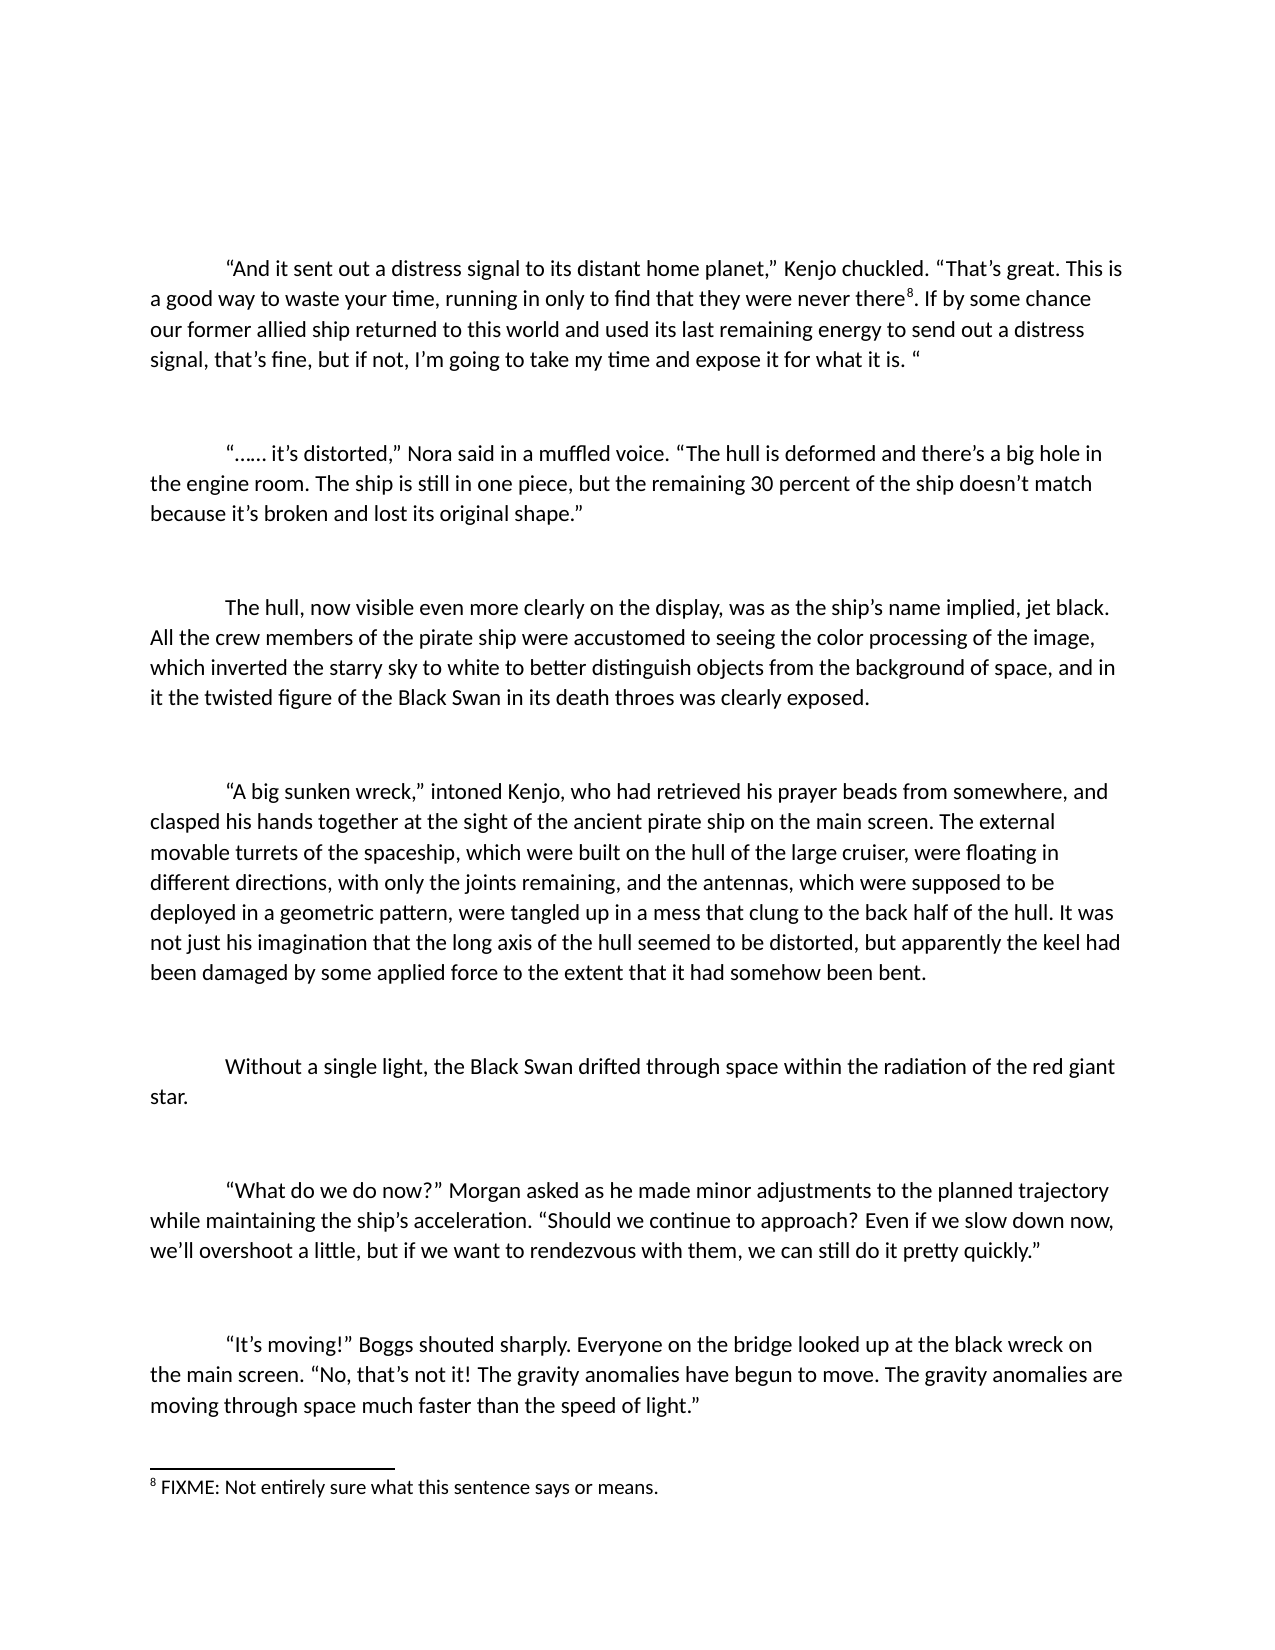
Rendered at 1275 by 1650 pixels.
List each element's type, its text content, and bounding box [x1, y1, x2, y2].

text “And it sent out a distress signal to its distant home planet,” Kenjo chuckled. “That’s great. This is a good way to waste your time, running in only to find that they were never there. If by some chance our former allied ship returned to this world and used its last remaining energy to send out a distress signal, that’s fine, but if not, I’m going to take my time and expose it for what it is. “ [150, 254, 1125, 373]
text FIXME: Not entirely sure what this sentence says or means. [150, 1474, 1125, 1500]
text “A big sunken wreck,” intoned Kenjo, who had retrieved his prayer beads from somewhere, and clasped his hands together at the sight of the ancient pirate ship on the main screen. The external movable turrets of the spaceship, which were built on the hull of the large cruiser, were floating in different directions, with only the joints remaining, and the antennas, which were supposed to be deployed in a geometric pattern, were tangled up in a mess that clung to the back half of the hull. It was not just his imagination that the long axis of the hull seemed to be distorted, but apparently the keel had been damaged by some applied force to the extent that it had somehow been bent. [150, 777, 1125, 987]
text “It’s moving!” Boggs shouted sharply. Everyone on the bridge looked up at the black wreck on the main screen. “No, that’s not it! The gravity anomalies have begun to move. The gravity anomalies are moving through space much faster than the speed of light.” [150, 1330, 1125, 1419]
text “…… it’s distorted,” Nora said in a muffled voice. “The hull is deformed and there’s a big hole in the engine room. The ship is still in one piece, but the remaining 30 percent of the ship doesn’t match because it’s broken and lost its original shape.” [150, 439, 1125, 527]
text The hull, now visible even more clearly on the display, was as the ship’s name implied, jet black. All the crew members of the pirate ship were accustomed to seeing the color processing of the image, which inverted the starry sky to white to better distinguish objects from the background of space, and in it the twisted figure of the Black Swan in its death throes was clearly exposed. [150, 593, 1125, 712]
text Without a single light, the Black Swan drifted through space within the radiation of the red giant star. [150, 1052, 1125, 1111]
text “What do we do now?” Morgan asked as he made minor adjustments to the planned trajectory while maintaining the ship’s acceleration. “Should we continue to approach? Even if we slow down now, we’ll overshoot a little, but if we want to rendezvous with them, we can still do it pretty quickly.” [150, 1176, 1125, 1265]
